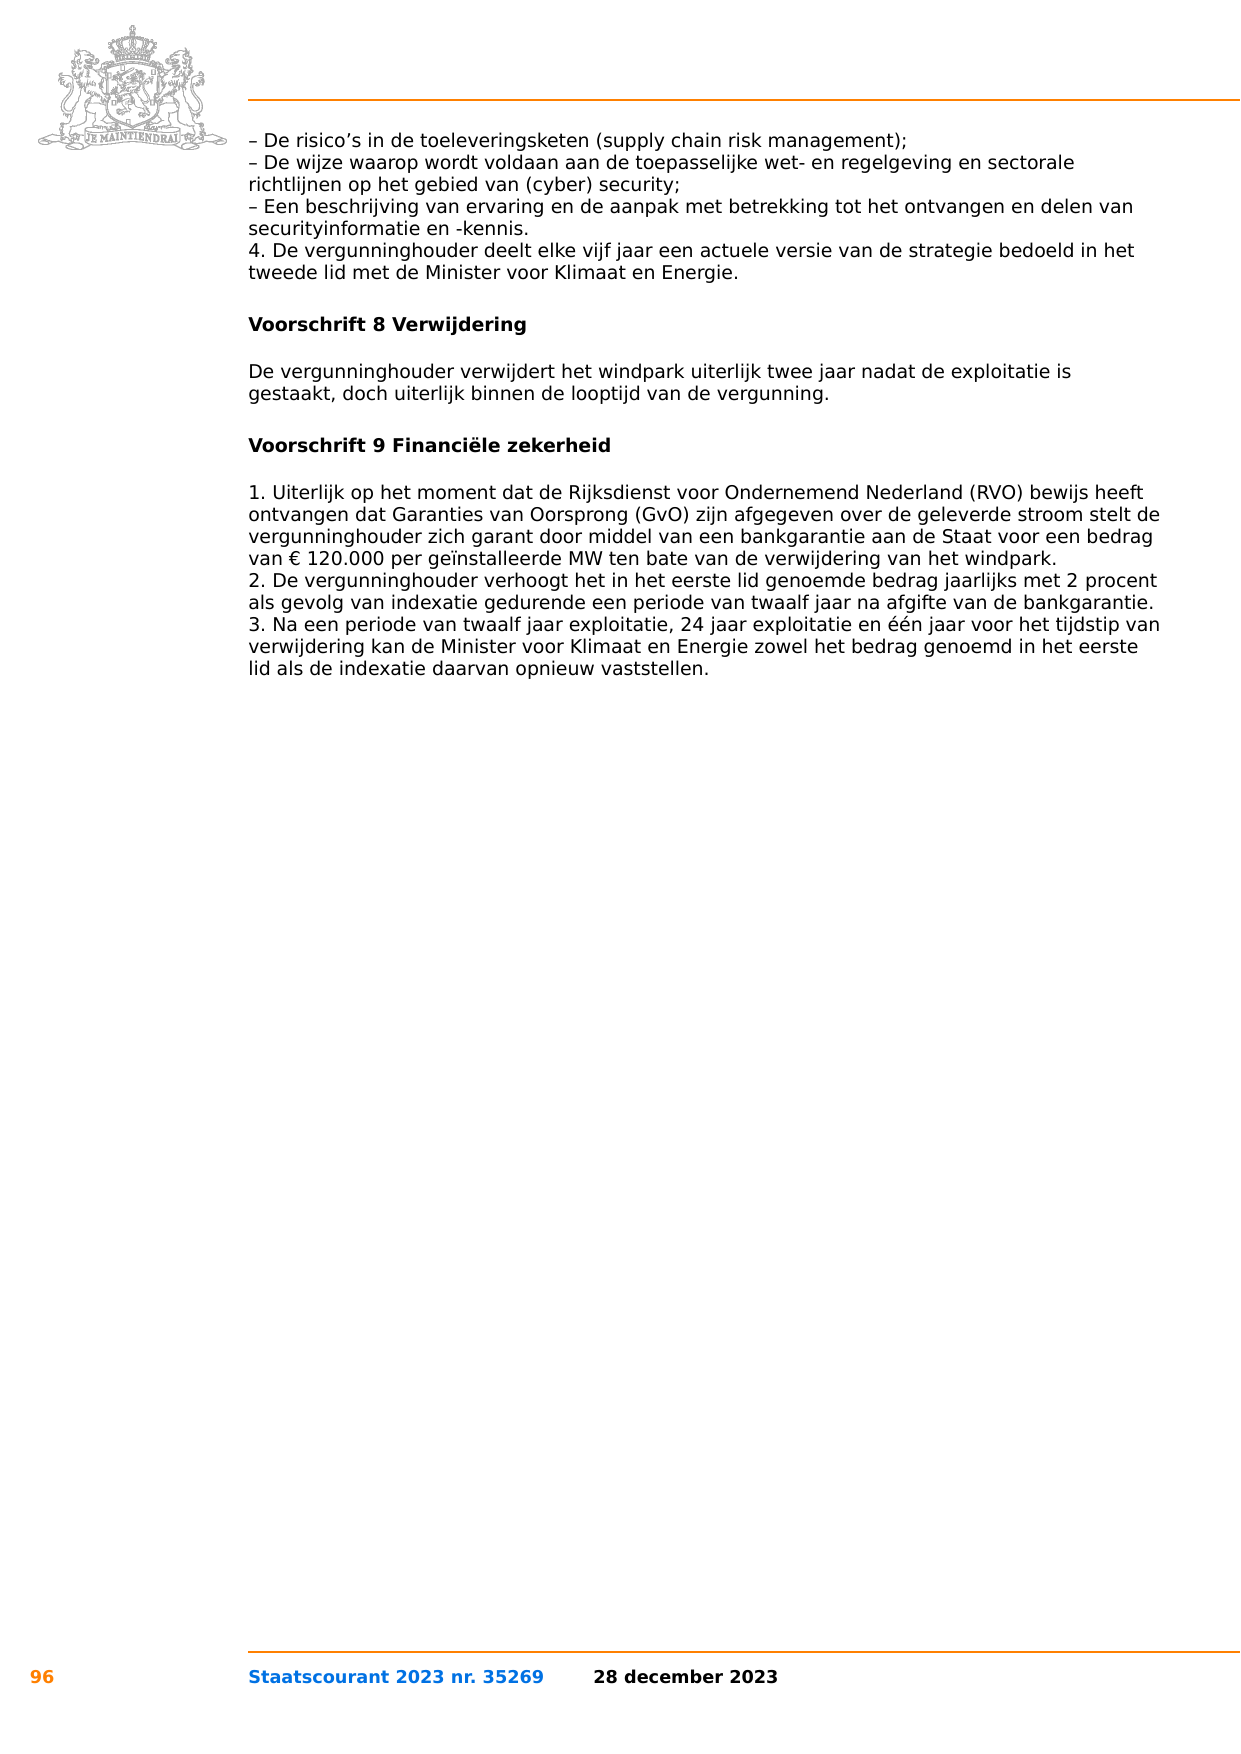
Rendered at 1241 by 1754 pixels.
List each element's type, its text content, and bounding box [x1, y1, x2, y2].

text 1. Uiterlijk op het moment dat de Rijksdienst voor Ondernemend Nederland (RVO) bewijs heeft ontvangen dat Garanties van Oorsprong (GvO) zijn afgegeven over de geleverde stroom stelt de vergunninghouder zich garant door middel van een bankgarantie aan de Staat voor een bedrag van € 120.000 per geïnstalleerde MW ten bate van de verwijdering van het windpark. [248, 482, 1163, 569]
text – Een beschrijving van ervaring en de aanpak met betrekking tot het ontvangen en delen van securityinformatie en -kennis. [248, 196, 1163, 240]
picture [38, 25, 227, 150]
text 3. Na een periode van twaalf jaar exploitatie, 24 jaar exploitatie en één jaar voor het tijdstip van verwijdering kan de Minister voor Klimaat en Energie zowel het bedrag genoemd in het eerste lid als de indexatie daarvan opnieuw vaststellen. [248, 613, 1163, 679]
text 2. De vergunninghouder verhoogt het in het eerste lid genoemde bedrag jaarlijks met 2 procent als gevolg van indexatie gedurende een periode van twaalf jaar na afgifte van de bankgarantie. [248, 569, 1163, 613]
text – De wijze waarop wordt voldaan aan de toepasselijke wet- en regelgeving en sectorale richtlijnen op het gebied van (cyber) security; [248, 152, 1163, 196]
subtitle Voorschrift 9 Financiële zekerheid [248, 435, 1163, 457]
text – De risico’s in de toeleveringsketen (supply chain risk management); [248, 130, 1163, 152]
subtitle Voorschrift 8 Verwijdering [248, 314, 1163, 336]
text 4. De vergunninghouder deelt elke vijf jaar een actuele versie van de strategie bedoeld in het tweede lid met de Minister voor Klimaat en Energie. [248, 240, 1163, 284]
text De vergunninghouder verwijdert het windpark uiterlijk twee jaar nadat de exploitatie is gestaakt, doch uiterlijk binnen de looptijd van de vergunning. [248, 361, 1163, 405]
